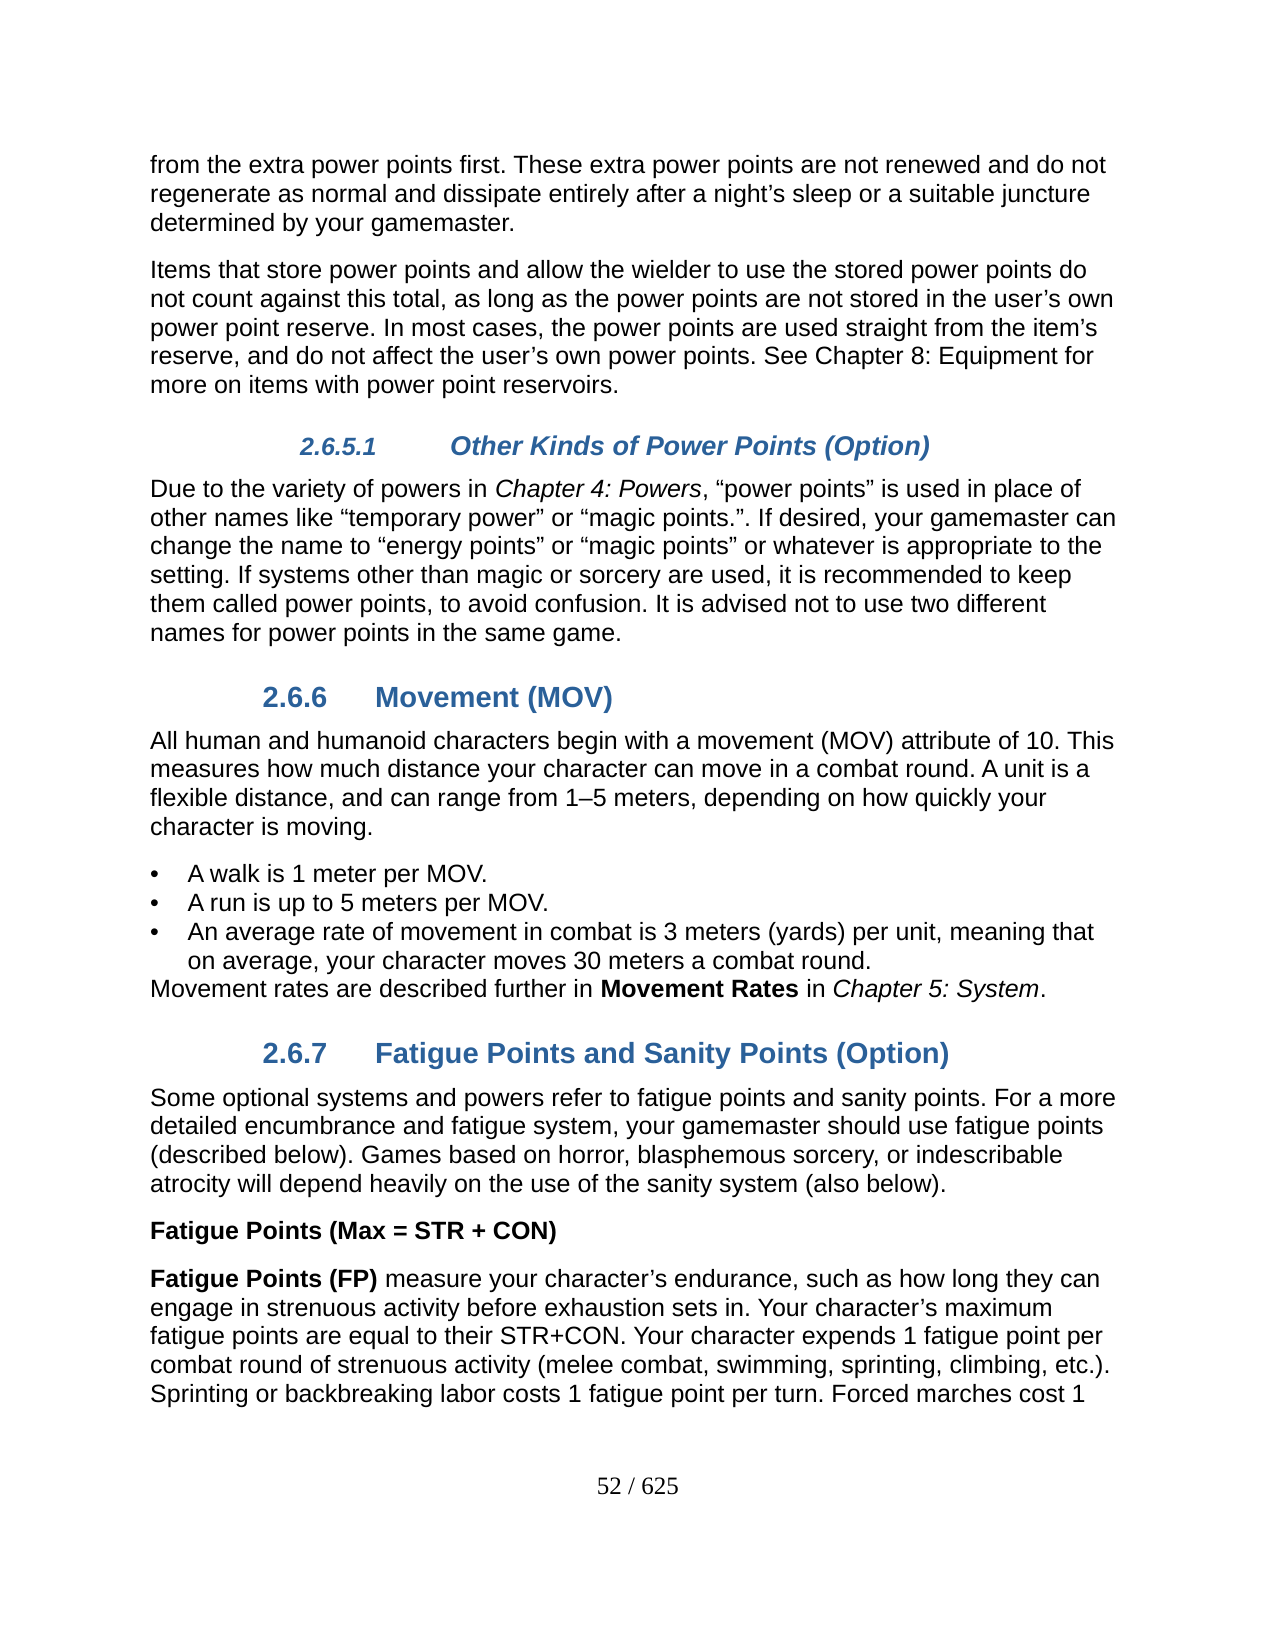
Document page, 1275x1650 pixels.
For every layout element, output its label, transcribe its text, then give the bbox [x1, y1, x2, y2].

text Some optional systems and powers refer to fatigue points and sanity points. For a more detailed encumbrance and fatigue system, your gamemaster should use fatigue points (described below). Games based on horror, blasphemous sorcery, or indescribable atrocity will depend heavily on the use of the sanity system (also below). [150, 1082, 1125, 1197]
text Fatigue Points (FP) measure your character’s endurance, such as how long they can engage in strenuous activity before exhaustion sets in. Your character’s maximum fatigue points are equal to their STR+CON. Your character expends 1 fatigue point per combat round of strenuous activity (melee combat, swimming, sprinting, climbing, etc.). Sprinting or backbreaking labor costs 1 fatigue point per turn. Forced marches cost 1 [150, 1264, 1125, 1407]
subtitle Movement (MOV) [262, 679, 1125, 713]
text Due to the variety of powers in Chapter 4: Powers, “power points” is used in place of other names like “temporary power” or “magic points.”. If desired, your gamemaster can change the name to “energy points” or “magic points” or whatever is appropriate to the setting. If systems other than magic or sorcery are used, it is recommended to keep them called power points, to avoid confusion. It is advised not to use two different names for power points in the same game. [150, 474, 1125, 646]
text • An average rate of movement in combat is 3 meters (yards) per unit, meaning that on average, your character moves 30 meters a combat round. [150, 917, 1125, 974]
text • A walk is 1 meter per MOV. [150, 859, 1125, 888]
text All human and humanoid characters begin with a movement (MOV) attribute of 10. This measures how much distance your character can move in a combat round. A unit is a flexible distance, and can range from 1–5 meters, depending on how quickly your character is moving. [150, 726, 1125, 841]
text Movement rates are described further in Movement Rates in Chapter 5: System. [150, 974, 1125, 1003]
subtitle Other Kinds of Power Points (Option) [300, 430, 1125, 461]
text from the extra power points first. These extra power points are not renewed and do not regenerate as normal and dissipate entirely after a night’s sleep or a suitable juncture determined by your gamemaster. [150, 150, 1125, 236]
text Items that store power points and allow the wielder to use the stored power points do not count against this total, as long as the power points are not stored in the user’s own power point reserve. In most cases, the power points are used straight from the item’s reserve, and do not affect the user’s own power points. See Chapter 8: Equipment for more on items with power point reservoirs. [150, 255, 1125, 399]
text • A run is up to 5 meters per MOV. [150, 888, 1125, 917]
subtitle Fatigue Points and Sanity Points (Option) [262, 1036, 1125, 1070]
text Fatigue Points (Max = STR + CON) [150, 1216, 1125, 1245]
